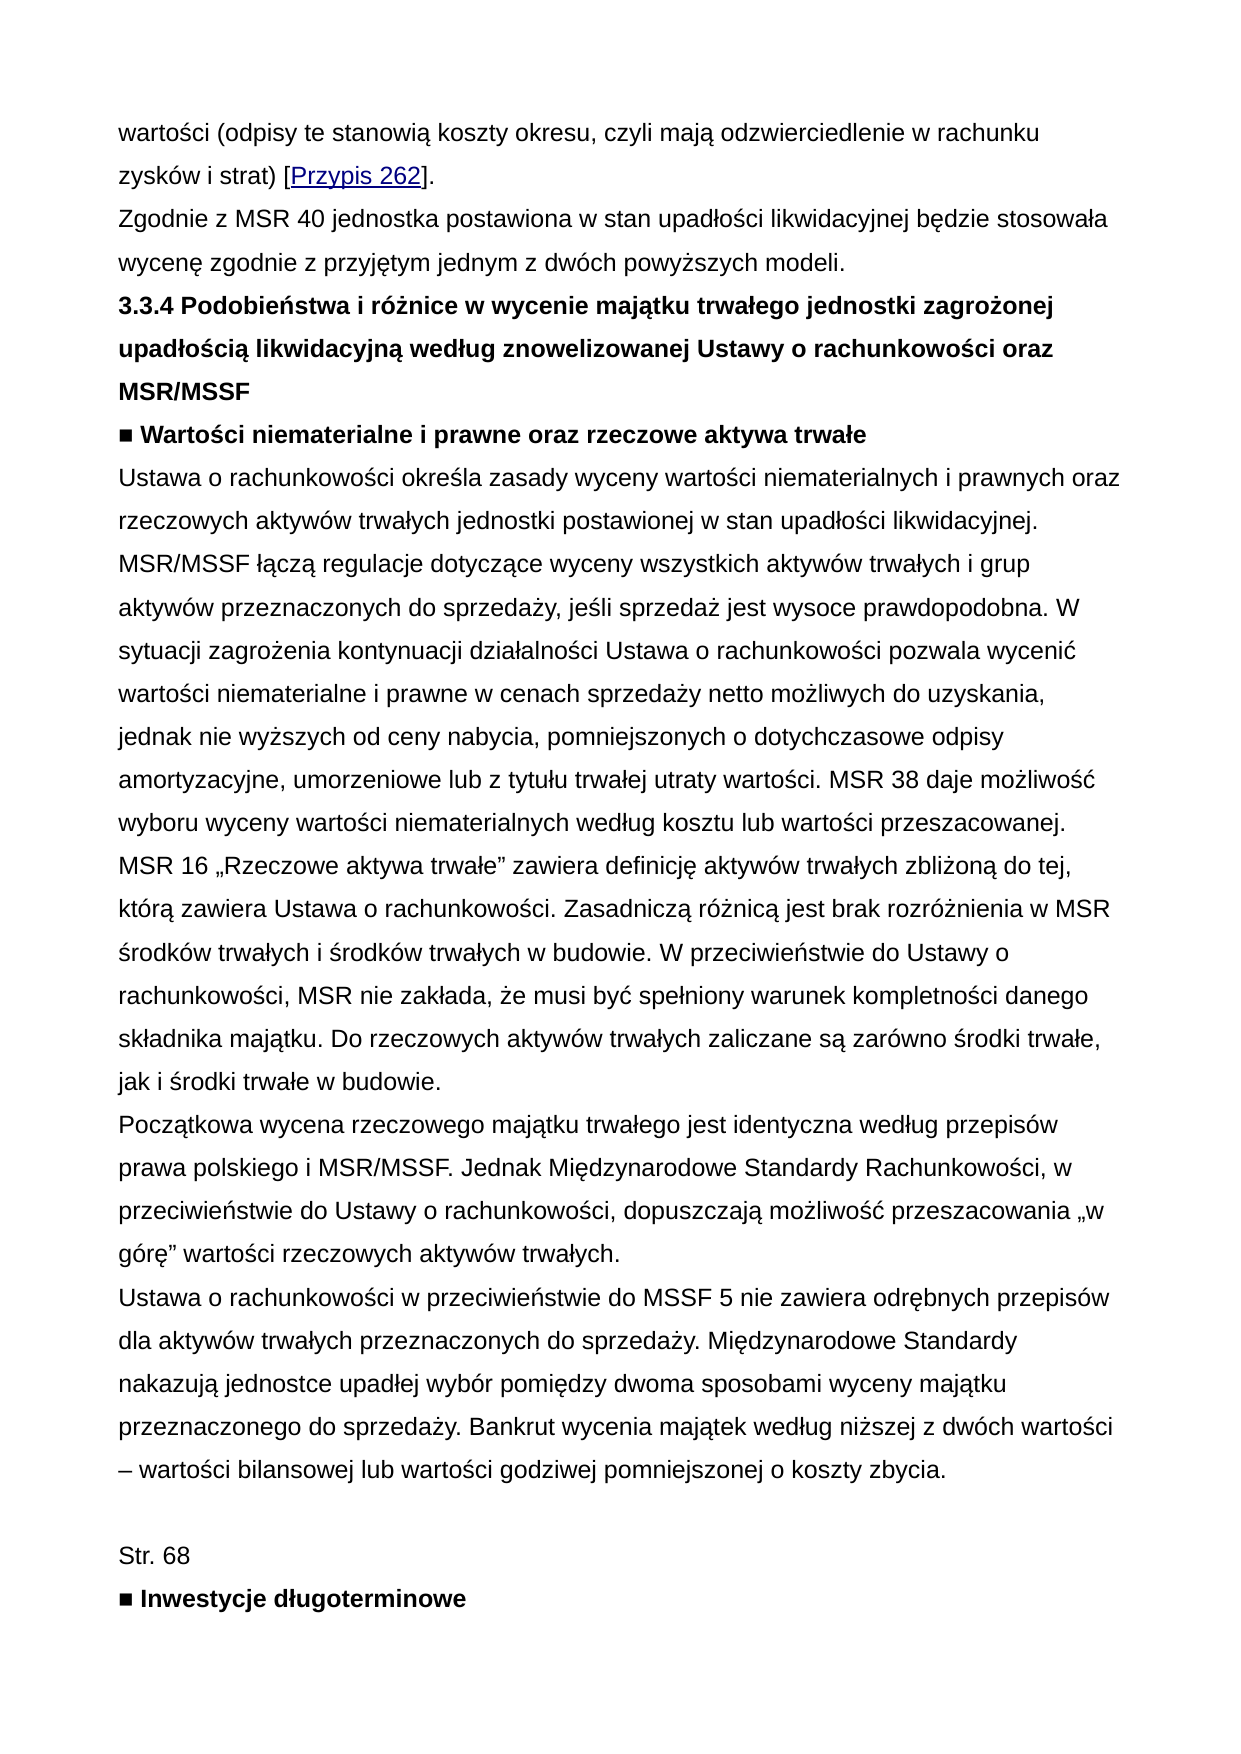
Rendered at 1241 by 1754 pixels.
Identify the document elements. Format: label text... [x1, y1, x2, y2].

text MSR 16 „Rzeczowe aktywa trwałe” zawiera definicję aktywów trwałych zbliżoną do tej, którą zawiera Ustawa o rachunkowości. Zasadniczą różnicą jest brak rozróżnienia w MSR środków trwałych i środków trwałych w budowie. W przeciwieństwie do Ustawy o rachunkowości, MSR nie zakłada, że musi być spełniony warunek kompletności danego składnika majątku. Do rzeczowych aktywów trwałych zaliczane są zarówno środki trwałe, jak i środki trwałe w budowie. [118, 851, 1122, 1096]
text Str. 68 [118, 1541, 1122, 1570]
subtitle 3.3.4 Podobieństwa i różnice w wycenie majątku trwałego jednostki zagrożonej upadłością likwidacyjną według znowelizowanej Ustawy o rachunkowości oraz MSR/MSSF [118, 291, 1122, 406]
text Początkowa wycena rzeczowego majątku trwałego jest identyczna według przepisów prawa polskiego i MSR/MSSF. Jednak Międzynarodowe Standardy Rachunkowości, w przeciwieństwie do Ustawy o rachunkowości, dopuszczają możliwość przeszacowania „w górę” wartości rzeczowych aktywów trwałych. [118, 1110, 1122, 1268]
text ■ Wartości niematerialne i prawne oraz rzeczowe aktywa trwałe [118, 420, 1122, 449]
text ■ Inwestycje długoterminowe [118, 1584, 1122, 1613]
text Ustawa o rachunkowości określa zasady wyceny wartości niematerialnych i prawnych oraz rzeczowych aktywów trwałych jednostki postawionej w stan upadłości likwidacyjnej. MSR/MSSF łączą regulacje dotyczące wyceny wszystkich aktywów trwałych i grup aktywów przeznaczonych do sprzedaży, jeśli sprzedaż jest wysoce prawdopodobna. W sytuacji zagrożenia kontynuacji działalności Ustawa o rachunkowości pozwala wycenić wartości niematerialne i prawne w cenach sprzedaży netto możliwych do uzyskania, jednak nie wyższych od ceny nabycia, pomniejszonych o dotychczasowe odpisy amortyzacyjne, umorzeniowe lub z tytułu trwałej utraty wartości. MSR 38 daje możliwość wyboru wyceny wartości niematerialnych według kosztu lub wartości przeszacowanej. [118, 463, 1122, 837]
text wartości (odpisy te stanowią koszty okresu, czyli mają odzwierciedlenie w rachunku zysków i strat) [Przypis 262]. [118, 118, 1122, 190]
text Ustawa o rachunkowości w przeciwieństwie do MSSF 5 nie zawiera odrębnych przepisów dla aktywów trwałych przeznaczonych do sprzedaży. Międzynarodowe Standardy nakazują jednostce upadłej wybór pomiędzy dwoma sposobami wyceny majątku przeznaczonego do sprzedaży. Bankrut wycenia majątek według niższej z dwóch wartości – wartości bilansowej lub wartości godziwej pomniejszonej o koszty zbycia. [118, 1282, 1122, 1484]
text Zgodnie z MSR 40 jednostka postawiona w stan upadłości likwidacyjnej będzie stosowała wycenę zgodnie z przyjętym jednym z dwóch powyższych modeli. [118, 204, 1122, 276]
